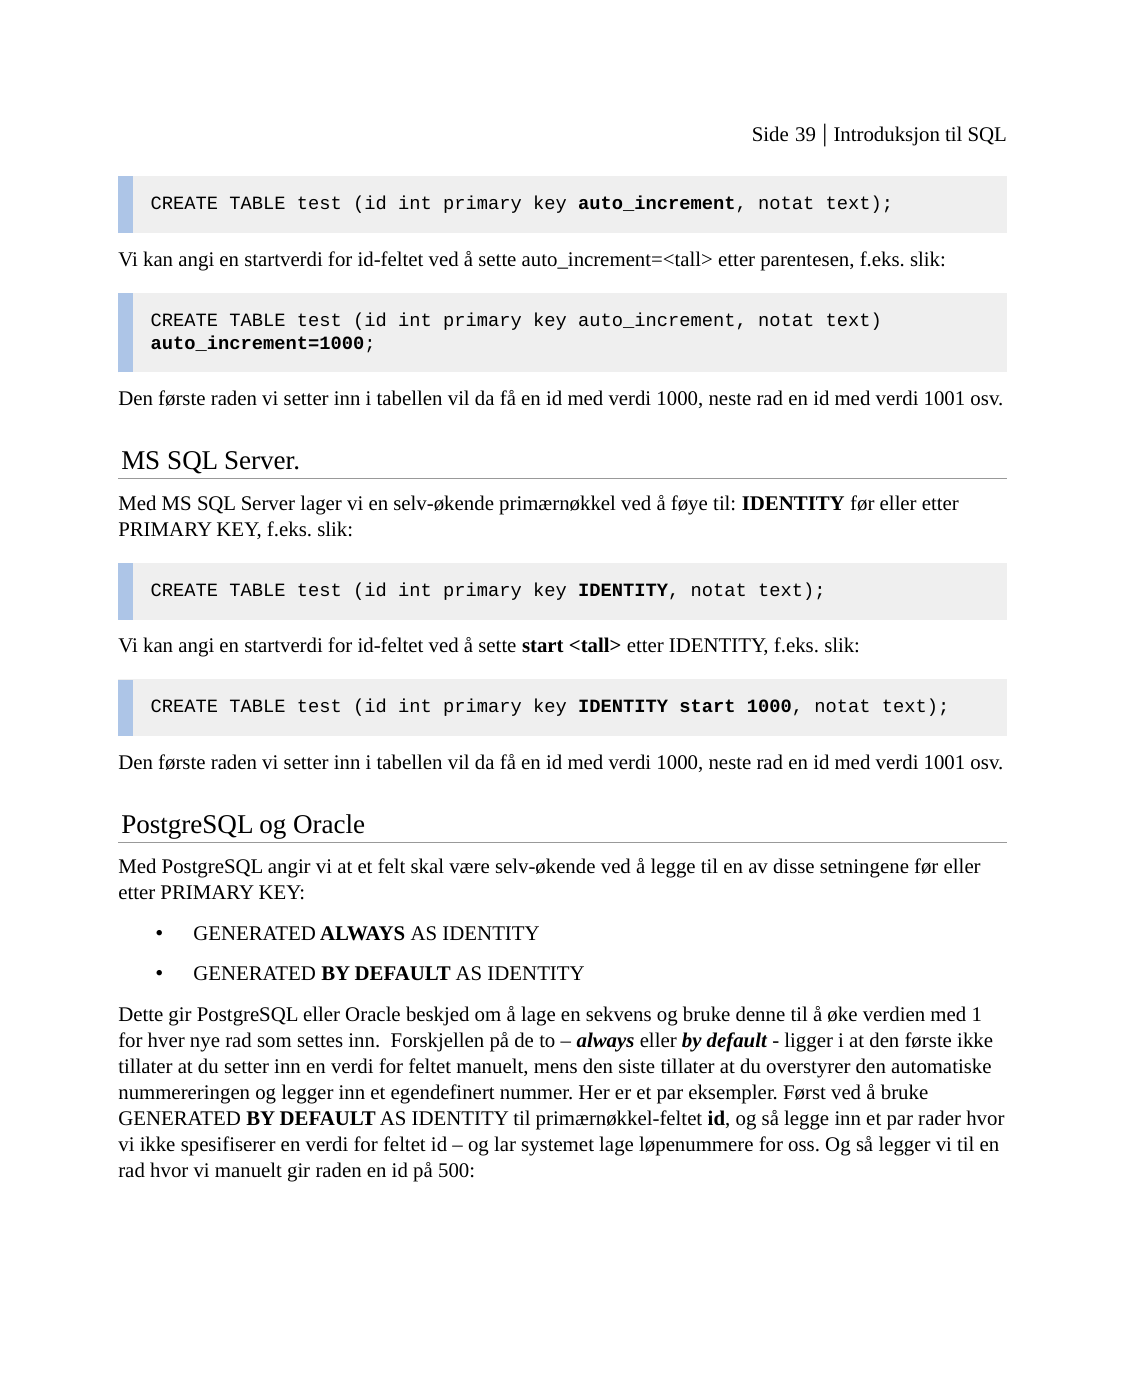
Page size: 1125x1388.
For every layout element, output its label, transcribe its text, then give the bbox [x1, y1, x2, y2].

text CREATE TABLE test (id int primary key IDENTITY start 1000, notat text); [118, 679, 1007, 736]
subtitle MS SQL Server. [118, 441, 1007, 478]
text Med MS SQL Server lager vi en selv-økende primærnøkkel ved å føye til: IDENTITY før eller etter PRIMARY KEY, f.eks. slik: [118, 491, 1007, 541]
text Den første raden vi setter inn i tabellen vil da få en id med verdi 1000, neste rad en id med verdi 1001 osv. [118, 750, 1007, 774]
text CREATE TABLE test (id int primary key auto_increment, notat text) auto_increment=1000; [133, 293, 1007, 372]
list GENERATED BY DEFAULT AS IDENTITY [156, 961, 1007, 985]
text Vi kan angi en startverdi for id-feltet ved å sette auto_increment=<tall> etter parentesen, f.eks. slik: [118, 246, 1007, 271]
text CREATE TABLE test (id int primary key IDENTITY, notat text); [133, 563, 1007, 620]
list GENERATED ALWAYS AS IDENTITY [156, 921, 1007, 945]
text Den første raden vi setter inn i tabellen vil da få en id med verdi 1000, neste rad en id med verdi 1001 osv. [118, 386, 1007, 410]
text Vi kan angi en startverdi for id-feltet ved å sette start <tall> etter IDENTITY, f.eks. slik: [118, 633, 1007, 657]
text Dette gir PostgreSQL eller Oracle beskjed om å lage en sekvens og bruke denne til å øke verdien med 1 for hver nye rad som settes inn. Forskjellen på de to – always eller by default - ligger i at den første ikke tillater at du setter inn en verdi for feltet manuelt, mens den siste tillater at du overstyrer den automatiske nummereringen og legger inn et egendefinert nummer. Her er et par eksempler. Først ved å bruke GENERATED BY DEFAULT AS IDENTITY til primærnøkkel-feltet id, og så legge inn et par rader hvor vi ikke spesifiserer en verdi for feltet id – og lar systemet lage løpenummere for oss. Og så legger vi til en rad hvor vi manuelt gir raden en id på 500: [118, 1002, 1007, 1182]
text CREATE TABLE test (id int primary key auto_increment, notat text); [133, 176, 1007, 233]
text Med PostgreSQL angir vi at et felt skal være selv-økende ved å legge til en av disse setningene før eller etter PRIMARY KEY: [118, 854, 1007, 904]
subtitle PostgreSQL og Oracle [118, 805, 1007, 842]
